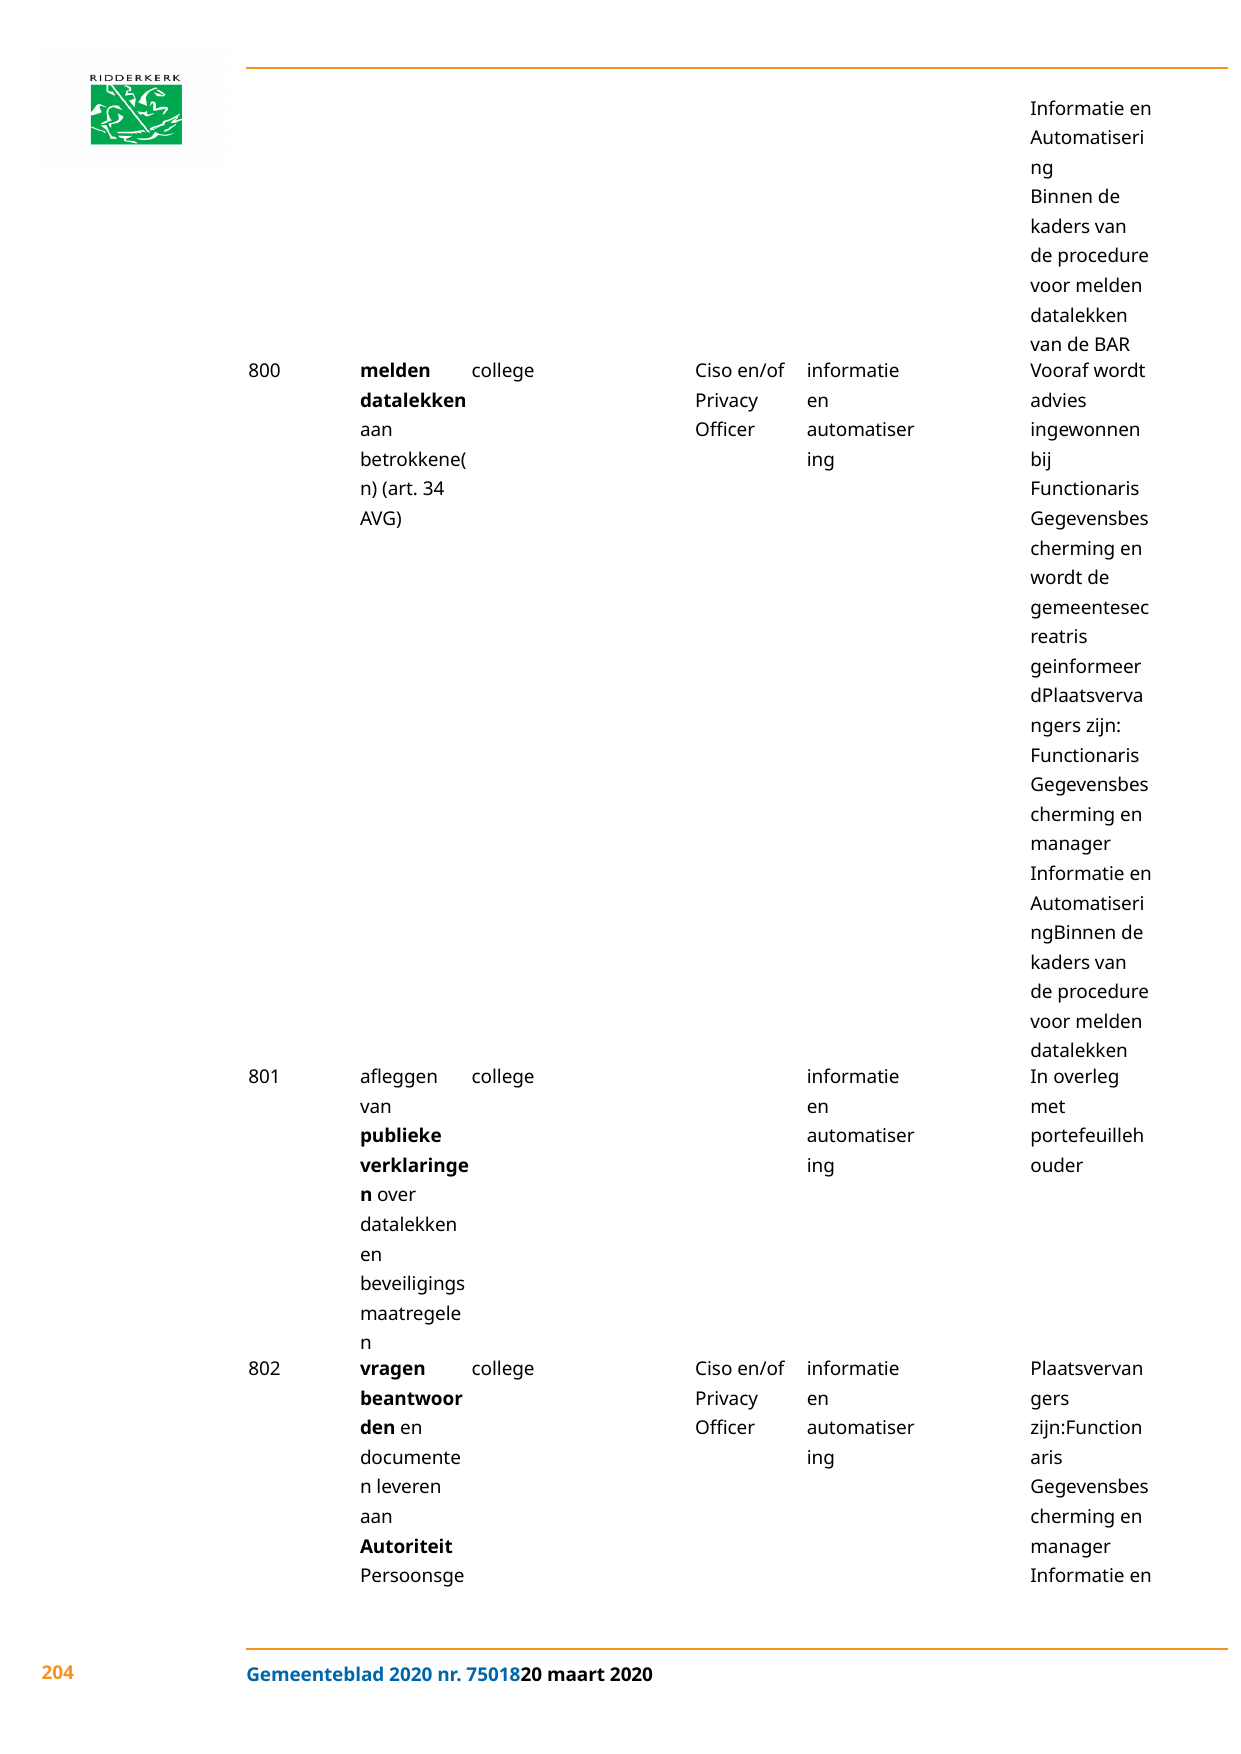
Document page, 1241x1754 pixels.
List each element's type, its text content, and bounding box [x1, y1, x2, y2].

table_cell [360, 95, 471, 357]
table_cell [807, 95, 918, 357]
table_cell college [471, 1355, 583, 1588]
table_cell Informatie en Automatisering Binnen de kaders van de procedure voor melden datalekken van de BAR [1030, 95, 1152, 357]
table_cell [918, 1355, 1030, 1588]
table_cell melden datalekken aan betrokkene(n) (art. 34 AVG) [360, 357, 471, 1063]
table_cell [695, 95, 807, 357]
table_cell Plaatsvervangers zijn:Functionaris Gegevensbescherming en manager Informatie en [1030, 1355, 1152, 1588]
table_cell [918, 95, 1030, 357]
table_cell college [471, 357, 583, 1063]
table_cell [583, 1063, 695, 1355]
table_cell [248, 95, 360, 357]
table_cell [918, 357, 1030, 1063]
table_cell [695, 1063, 807, 1355]
table_cell In overleg met portefeuillehouder [1030, 1063, 1152, 1355]
picture [41, 47, 231, 172]
table_cell informatie en automatisering [807, 357, 918, 1063]
table_cell Vooraf wordt advies ingewonnen bij Functionaris Gegevensbescherming en wordt de gemeentesecreatris geinformeerdPlaatsvervangers zijn: Functionaris Gegevensbescherming en manager Informatie en AutomatiseringBinnen de kaders van de procedure voor melden datalekken [1030, 357, 1152, 1063]
table_cell college [471, 1063, 583, 1355]
table_cell 802 [248, 1355, 360, 1588]
table_cell 800 [248, 357, 360, 1063]
table_cell [583, 1355, 695, 1588]
table_cell Ciso en/of Privacy Officer [695, 1355, 807, 1588]
table_cell [471, 95, 583, 357]
table_cell 801 [248, 1063, 360, 1355]
table_cell [583, 95, 695, 357]
table_cell informatie en automatisering [807, 1355, 918, 1588]
table_cell vragen beantwoorden en documenten leveren aan Autoriteit Persoonsge [360, 1355, 471, 1588]
table_cell Ciso en/of Privacy Officer [695, 357, 807, 1063]
table_cell informatie en automatisering [807, 1063, 918, 1355]
table_cell [583, 357, 695, 1063]
table_cell afleggen van publieke verklaringen over datalekken en beveiligingsmaatregelen [360, 1063, 471, 1355]
table_cell [918, 1063, 1030, 1355]
